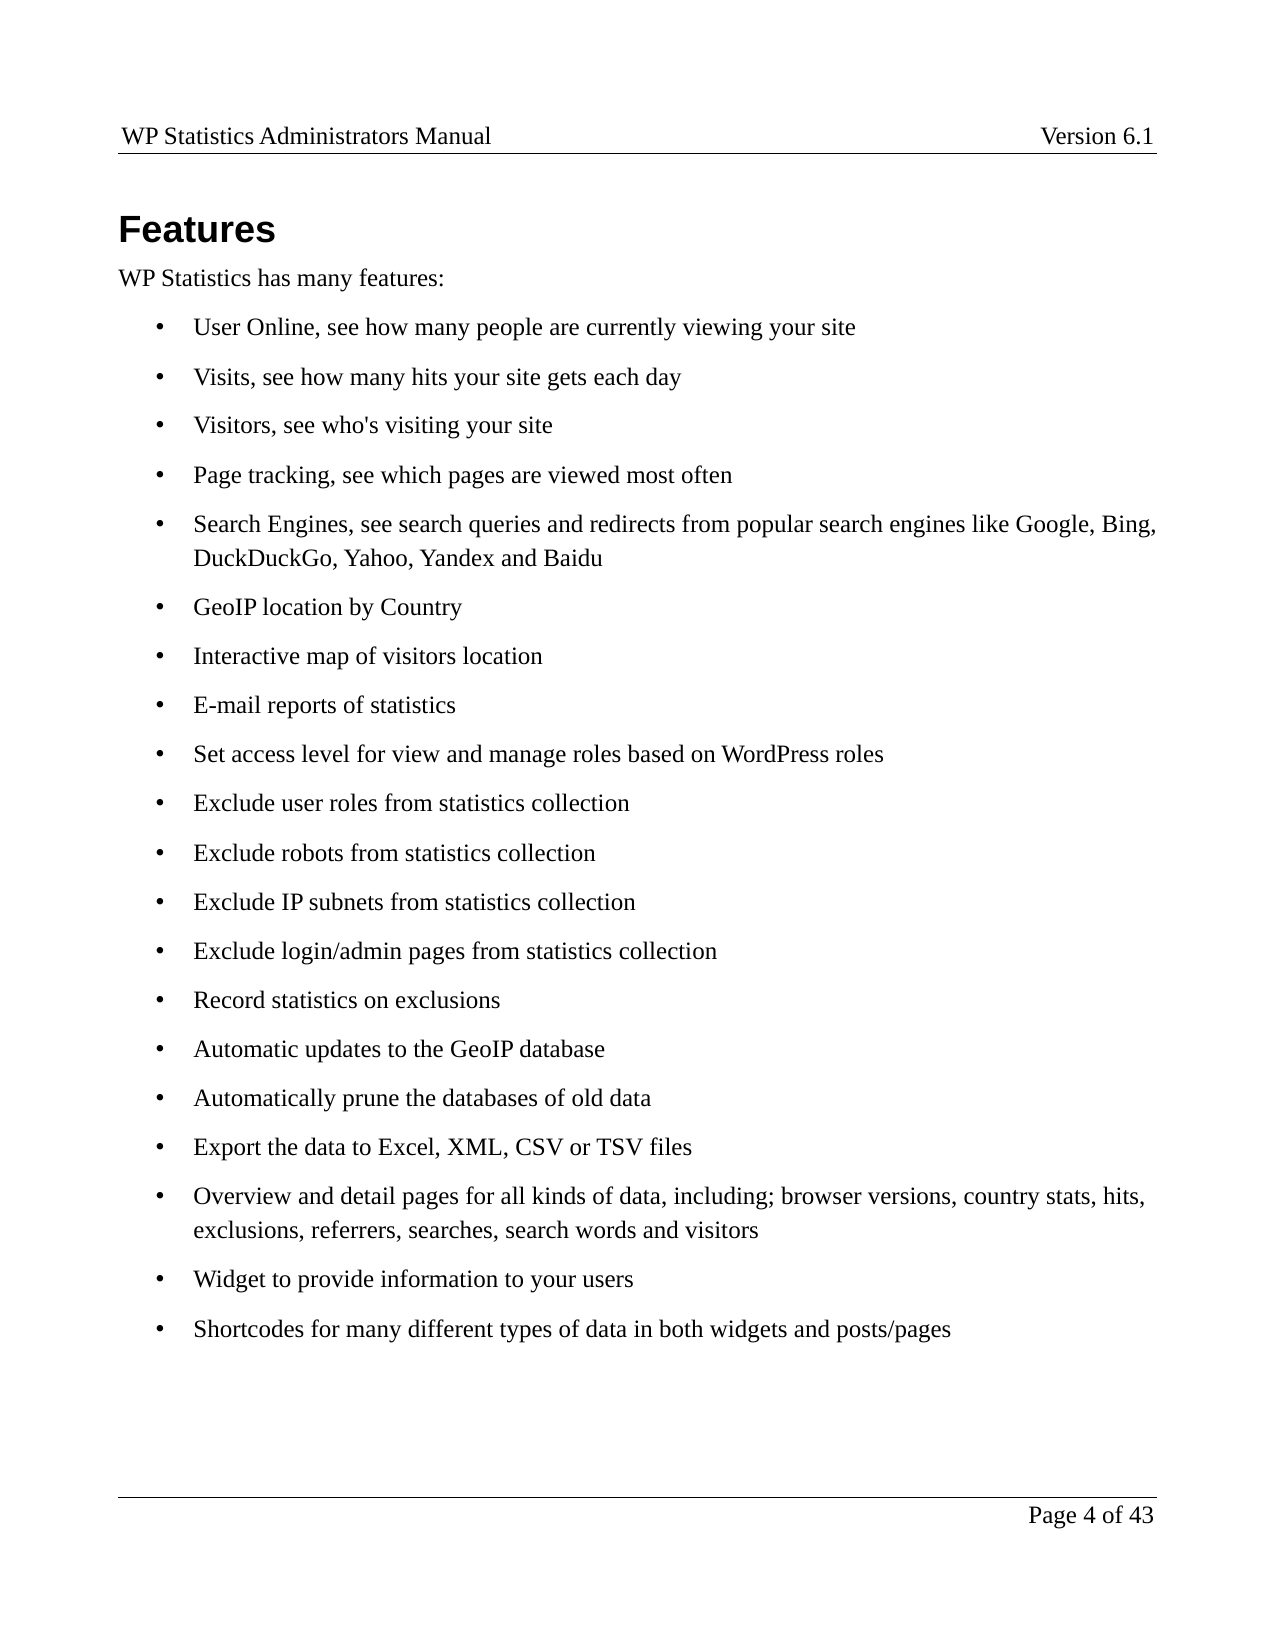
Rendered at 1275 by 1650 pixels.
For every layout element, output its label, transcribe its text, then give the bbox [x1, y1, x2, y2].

list Exclude IP subnets from statistics collection [156, 887, 1157, 915]
list Automatic updates to the GeoIP database [156, 1034, 1157, 1063]
text WP Statistics has many features: [118, 263, 1157, 292]
list E-mail reports of statistics [156, 690, 1157, 719]
list Interactive map of visitors location [156, 641, 1157, 670]
list Exclude login/admin pages from statistics collection [156, 936, 1157, 964]
list Exclude robots from statistics collection [156, 838, 1157, 866]
list User Online, see how many people are currently viewing your site [156, 312, 1157, 341]
list Export the data to Excel, XML, CSV or TSV files [156, 1132, 1157, 1161]
list Overview and detail pages for all kinds of data, including; browser versions, country stats, hits, exclusions, referrers, searches, search words and visitors [156, 1181, 1157, 1244]
list GeoIP location by Country [156, 592, 1157, 621]
list Page tracking, see which pages are viewed most often [156, 460, 1157, 488]
list Visits, see how many hits your site gets each day [156, 362, 1157, 390]
list Set access level for view and manage roles based on WordPress roles [156, 739, 1157, 768]
list Record statistics on exclusions [156, 985, 1157, 1013]
list Visitors, see who's visiting your site [156, 411, 1157, 439]
subtitle Features [118, 207, 1157, 251]
list Shortcodes for many different types of data in both widgets and posts/pages [156, 1314, 1157, 1342]
list Search Engines, see search queries and redirects from popular search engines like Google, Bing, DuckDuckGo, Yahoo, Yandex and Baidu [156, 509, 1157, 572]
list Widget to provide information to your users [156, 1264, 1157, 1293]
list Automatically prune the databases of old data [156, 1083, 1157, 1112]
list Exclude user roles from statistics collection [156, 788, 1157, 817]
